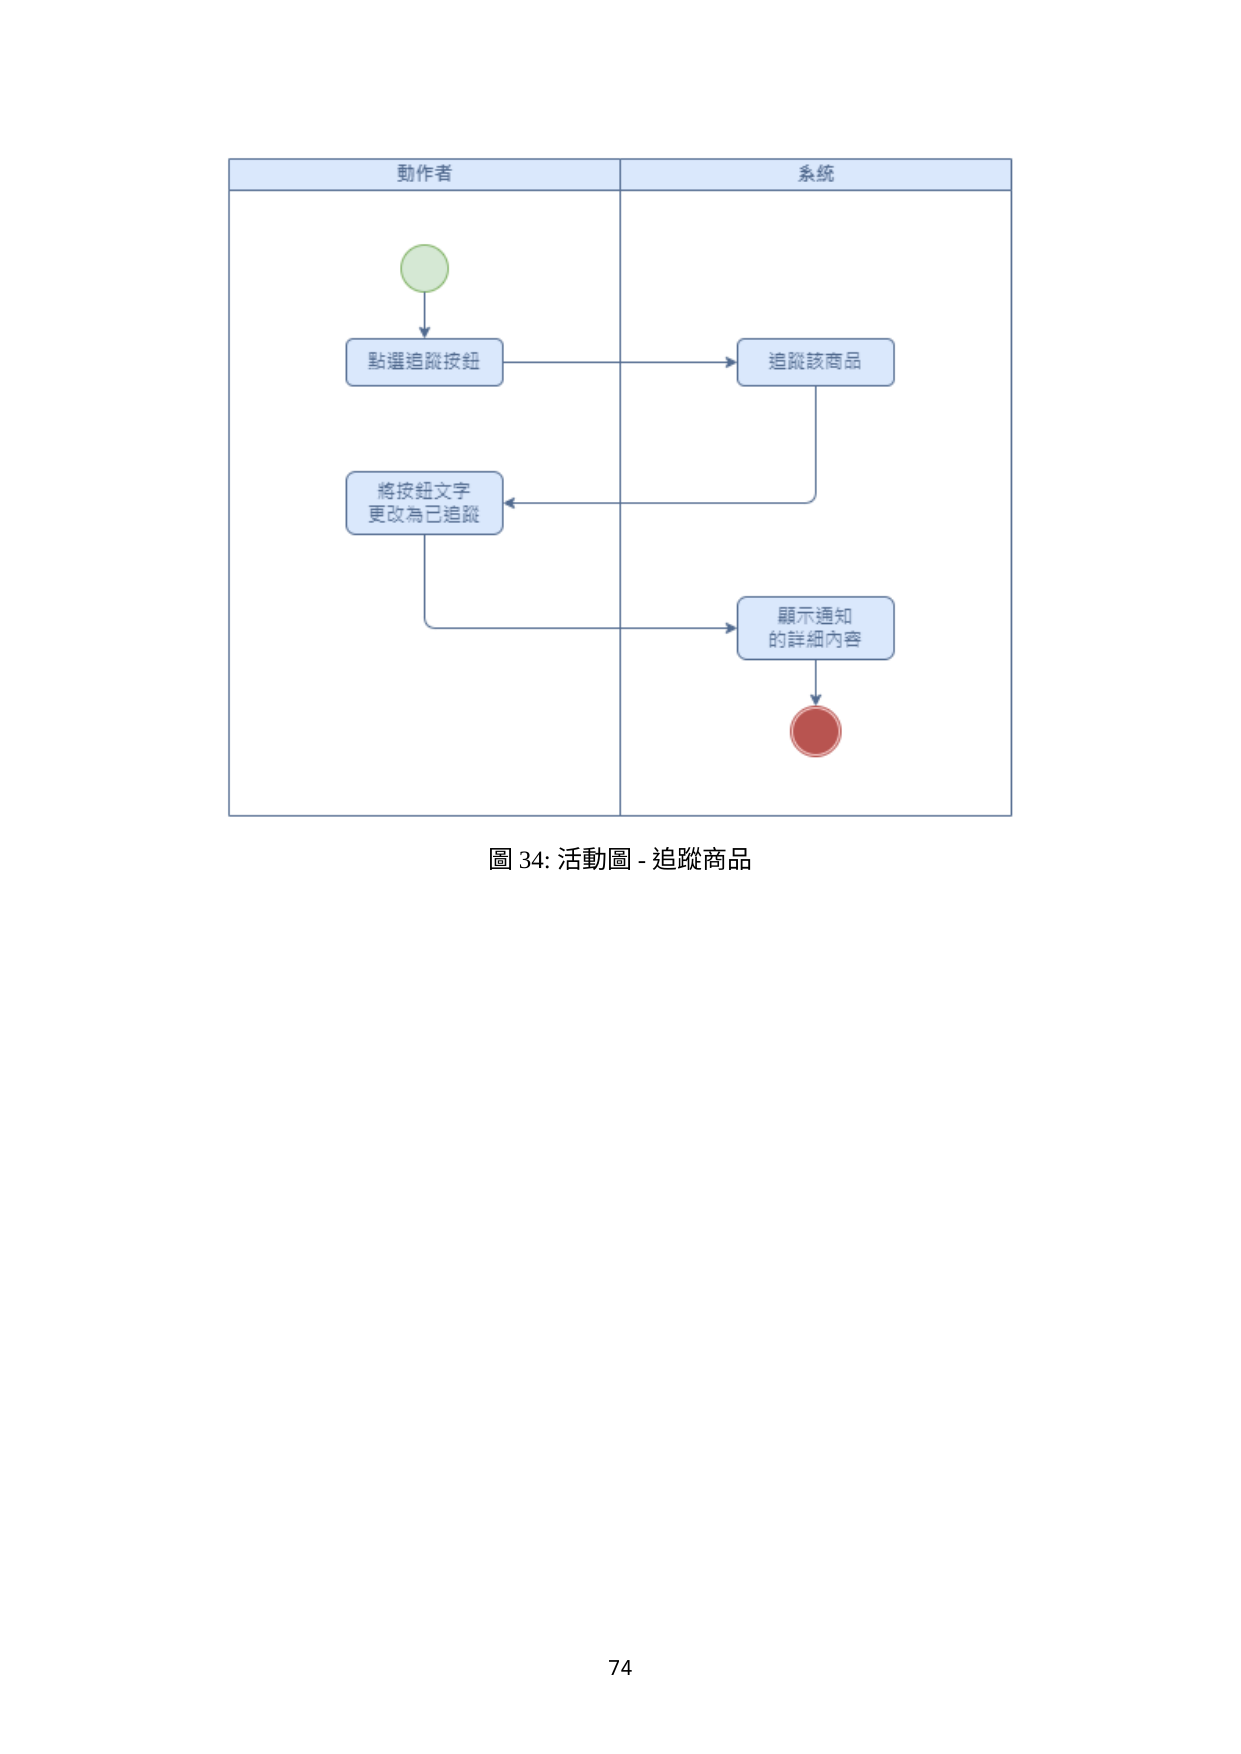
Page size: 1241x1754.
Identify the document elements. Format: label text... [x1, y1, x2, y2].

text 圖 34: 活動圖 - 追蹤商品 [216, 831, 1024, 876]
picture [216, 146, 1024, 831]
